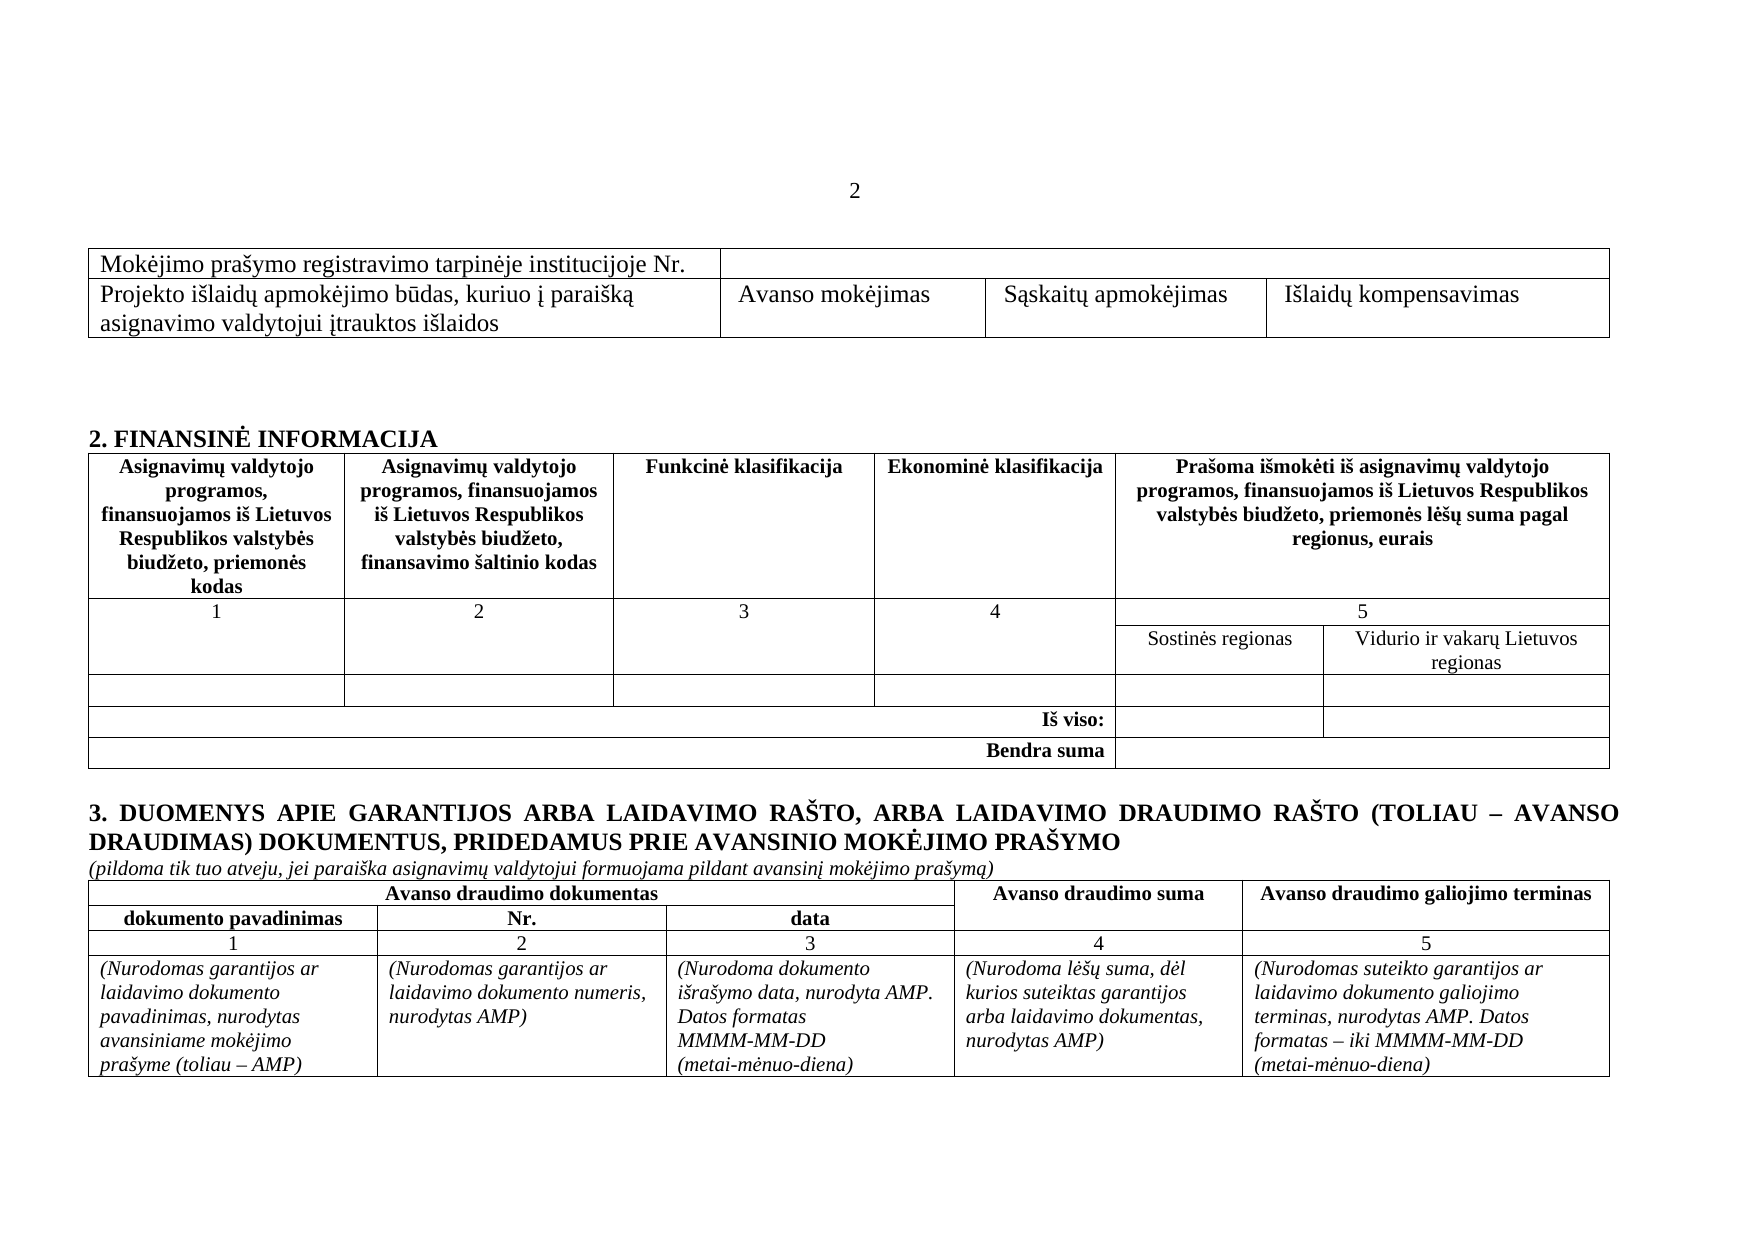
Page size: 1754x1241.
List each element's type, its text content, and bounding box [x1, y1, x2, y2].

table_cell Išlaidų kompensavimas [1267, 279, 1609, 337]
table_cell Sostinės regionas [1116, 626, 1323, 674]
table_cell 2 [345, 599, 613, 674]
table_cell 5 [1116, 599, 1609, 625]
table_cell [1116, 675, 1323, 706]
table_header Ekonominė klasifikacija [875, 454, 1115, 598]
table_cell [1324, 707, 1609, 737]
table_cell Vidurio ir vakarų Lietuvos regionas [1324, 626, 1609, 674]
table_cell 5 [1243, 931, 1609, 955]
text 3. DUOMENYS APIE GARANTIJOS ARBA LAIDAVIMO RAŠTO, ARBA LAIDAVIMO DRAUDIMO RAŠTO (TOLIAU – AVANSO DRAUDIMAS) DOKUMENTUS, PRIDEDAMUS PRIE AVANSINIO MOKĖJIMO PRAŠYMO [89, 798, 1621, 855]
table_header Avanso draudimo suma [955, 881, 1242, 930]
table_cell [345, 675, 613, 706]
table_cell 4 [955, 931, 1242, 955]
table_cell [1116, 738, 1609, 768]
table_cell Avanso mokėjimas [721, 279, 985, 337]
table_cell [614, 675, 874, 706]
table_header Avanso draudimo galiojimo terminas [1243, 881, 1609, 930]
table_header Asignavimų valdytojo programos, finansuojamos iš Lietuvos Respublikos valstybės biudžeto, priemonės kodas [89, 454, 344, 598]
table_cell data [667, 906, 954, 930]
table_cell 2 [378, 931, 666, 955]
table_header Asignavimų valdytojo programos, finansuojamos iš Lietuvos Respublikos valstybės biudžeto, finansavimo šaltinio kodas [345, 454, 613, 598]
table_cell [89, 675, 344, 706]
text (pildoma tik tuo atveju, jei paraiška asignavimų valdytojui formuojama pildant avansinį mokėjimo prašymą) [89, 855, 1621, 879]
table_cell (Nurodoma lėšų suma, dėl kurios suteiktas garantijos arba laidavimo dokumentas, nurodytas AMP) [955, 956, 1242, 1076]
table_cell (Nurodomas garantijos ar laidavimo dokumento pavadinimas, nurodytas avansiniame mokėjimo prašyme (toliau – AMP) [89, 956, 377, 1076]
table_cell (Nurodoma dokumento išrašymo data, nurodyta AMP. Datos formatas MMMM-MM-DD (metai-mėnuo-diena) [667, 956, 954, 1076]
table_cell Sąskaitų apmokėjimas [986, 279, 1266, 337]
table_cell 4 [875, 599, 1115, 674]
table_cell 3 [614, 599, 874, 674]
table_cell Iš viso: [89, 707, 1115, 737]
table_cell (Nurodomas garantijos ar laidavimo dokumento numeris, nurodytas AMP) [378, 956, 666, 1076]
table_cell [721, 249, 1609, 278]
text 2. FINANSINĖ INFORMACIJA [89, 424, 1621, 453]
table_cell 3 [667, 931, 954, 955]
table_cell 1 [89, 931, 377, 955]
table_cell Bendra suma [89, 738, 1115, 768]
table_header Funkcinė klasifikacija [614, 454, 874, 598]
table_cell 1 [89, 599, 344, 674]
table_cell (Nurodomas suteikto garantijos ar laidavimo dokumento galiojimo terminas, nurodytas AMP. Datos formatas – iki MMMM-MM-DD (metai-mėnuo-diena) [1243, 956, 1609, 1076]
table_cell [1324, 675, 1609, 706]
table_header Prašoma išmokėti iš asignavimų valdytojo programos, finansuojamos iš Lietuvos Respublikos valstybės biudžeto, priemonės lėšų suma pagal regionus, eurais [1116, 454, 1609, 598]
table_cell dokumento pavadinimas [89, 906, 377, 930]
table_header Avanso draudimo dokumentas [89, 881, 954, 904]
table_cell Projekto išlaidų apmokėjimo būdas, kuriuo į paraišką asignavimo valdytojui įtrauktos išlaidos [89, 279, 720, 337]
table_cell Nr. [378, 906, 666, 930]
table_cell Mokėjimo prašymo registravimo tarpinėje institucijoje Nr. [89, 249, 720, 278]
table_cell [1116, 707, 1323, 737]
table_cell [875, 675, 1115, 706]
